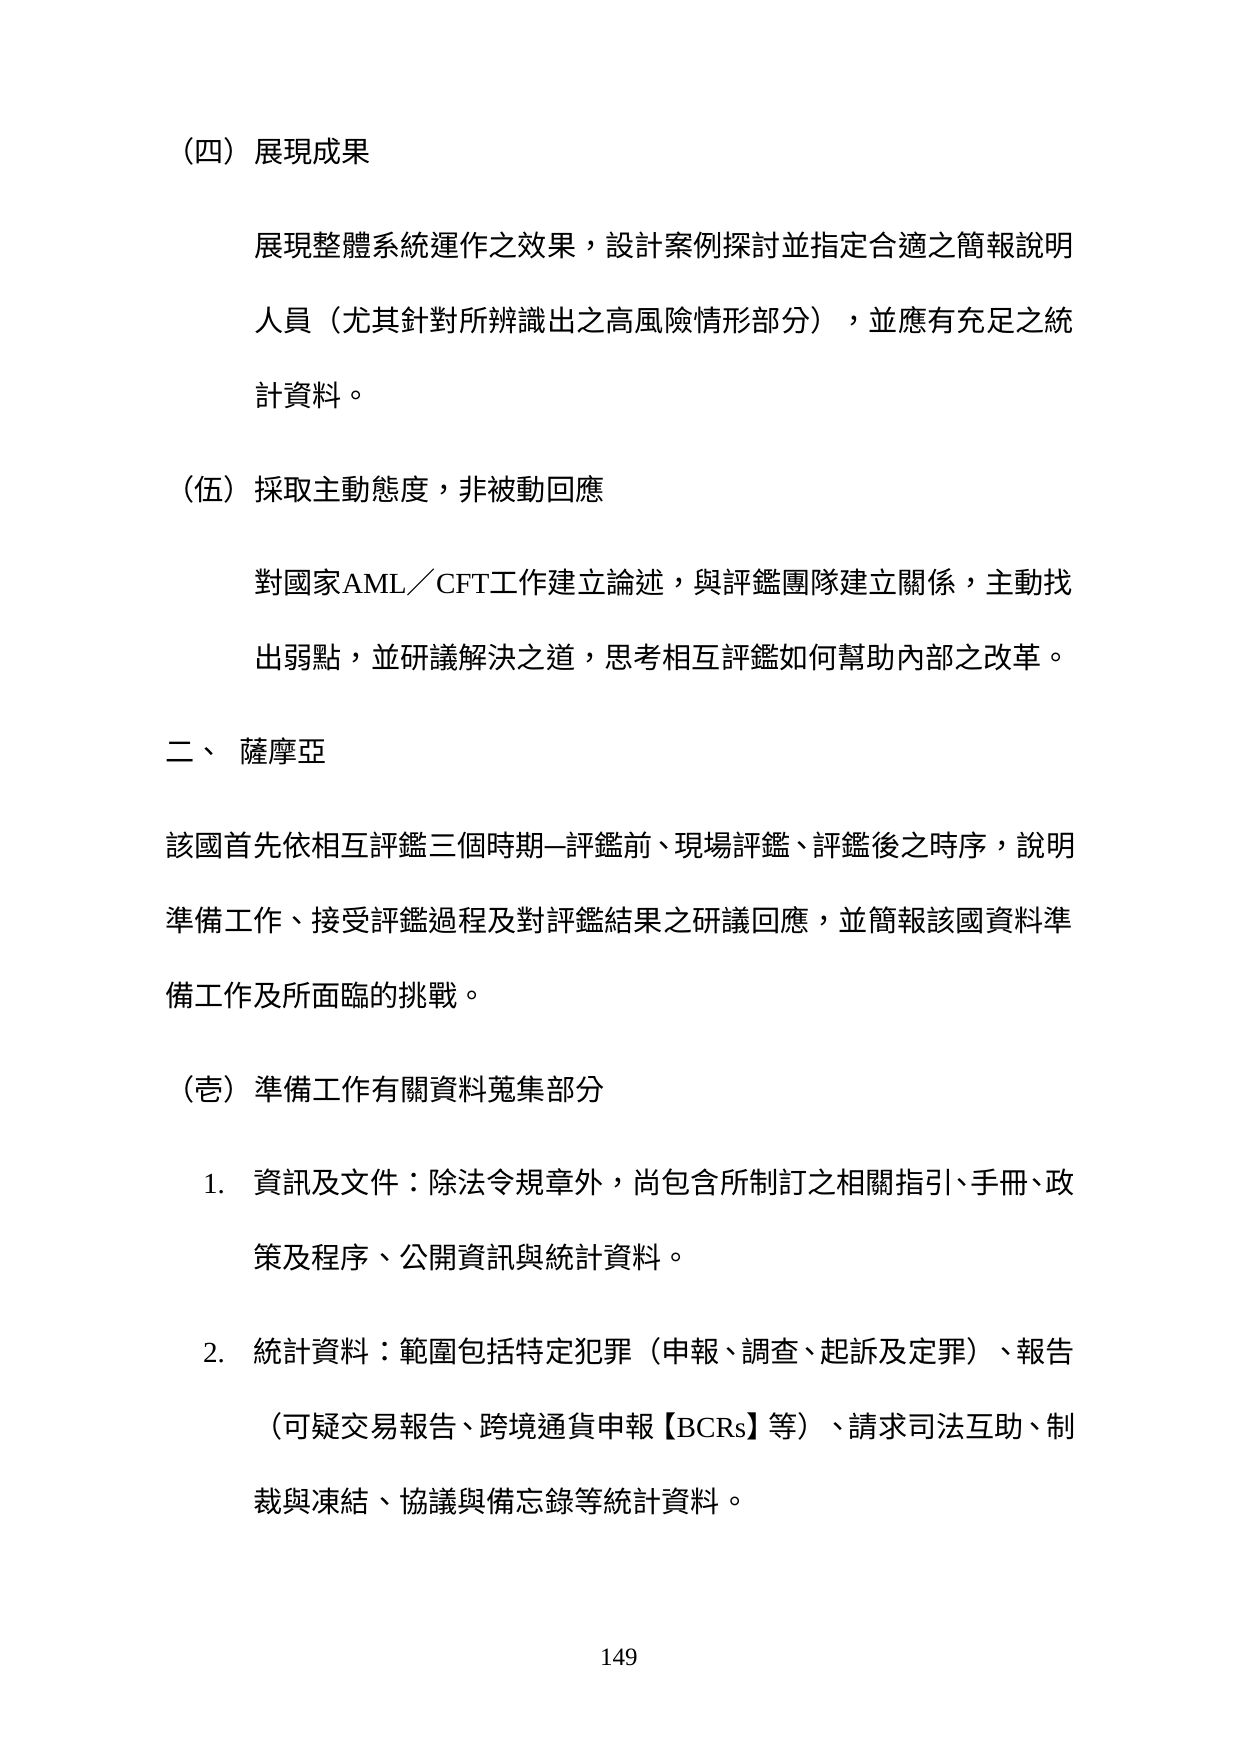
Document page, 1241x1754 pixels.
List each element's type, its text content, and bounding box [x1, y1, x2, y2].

text 對國家AML／CFT工作建立論述，與評鑑團隊建立關係，主動找出弱點，並研議解決之道，思考相互評鑑如何幫助內部之改革。 [254, 543, 1075, 693]
text 展現整體系統運作之效果，設計案例探討並指定合適之簡報說明人員（尤其針對所辨識出之高風險情形部分），並應有充足之統計資料。 [254, 206, 1075, 431]
text 該國首先依相互評鑑三個時期─評鑑前、現場評鑑、評鑑後之時序，說明準備工作、接受評鑑過程及對評鑑結果之研議回應，並簡報該國資料準備工作及所面臨的挑戰。 [165, 806, 1075, 1031]
list 統計資料：範圍包括特定犯罪（申報、調查、起訴及定罪）、報告（可疑交易報告、跨境通貨申報【BCRs】等）、請求司法互助、制裁與凍結、協議與備忘錄等統計資料。 [203, 1312, 1075, 1537]
subtitle 薩摩亞 [165, 712, 1075, 787]
list 資訊及文件：除法令規章外，尚包含所制訂之相關指引、手冊、政策及程序、公開資訊與統計資料。 [203, 1143, 1075, 1293]
list 採取主動態度，非被動回應 [165, 450, 1075, 525]
list 展現成果 [165, 112, 1075, 187]
list 準備工作有關資料蒐集部分 [165, 1050, 1075, 1125]
